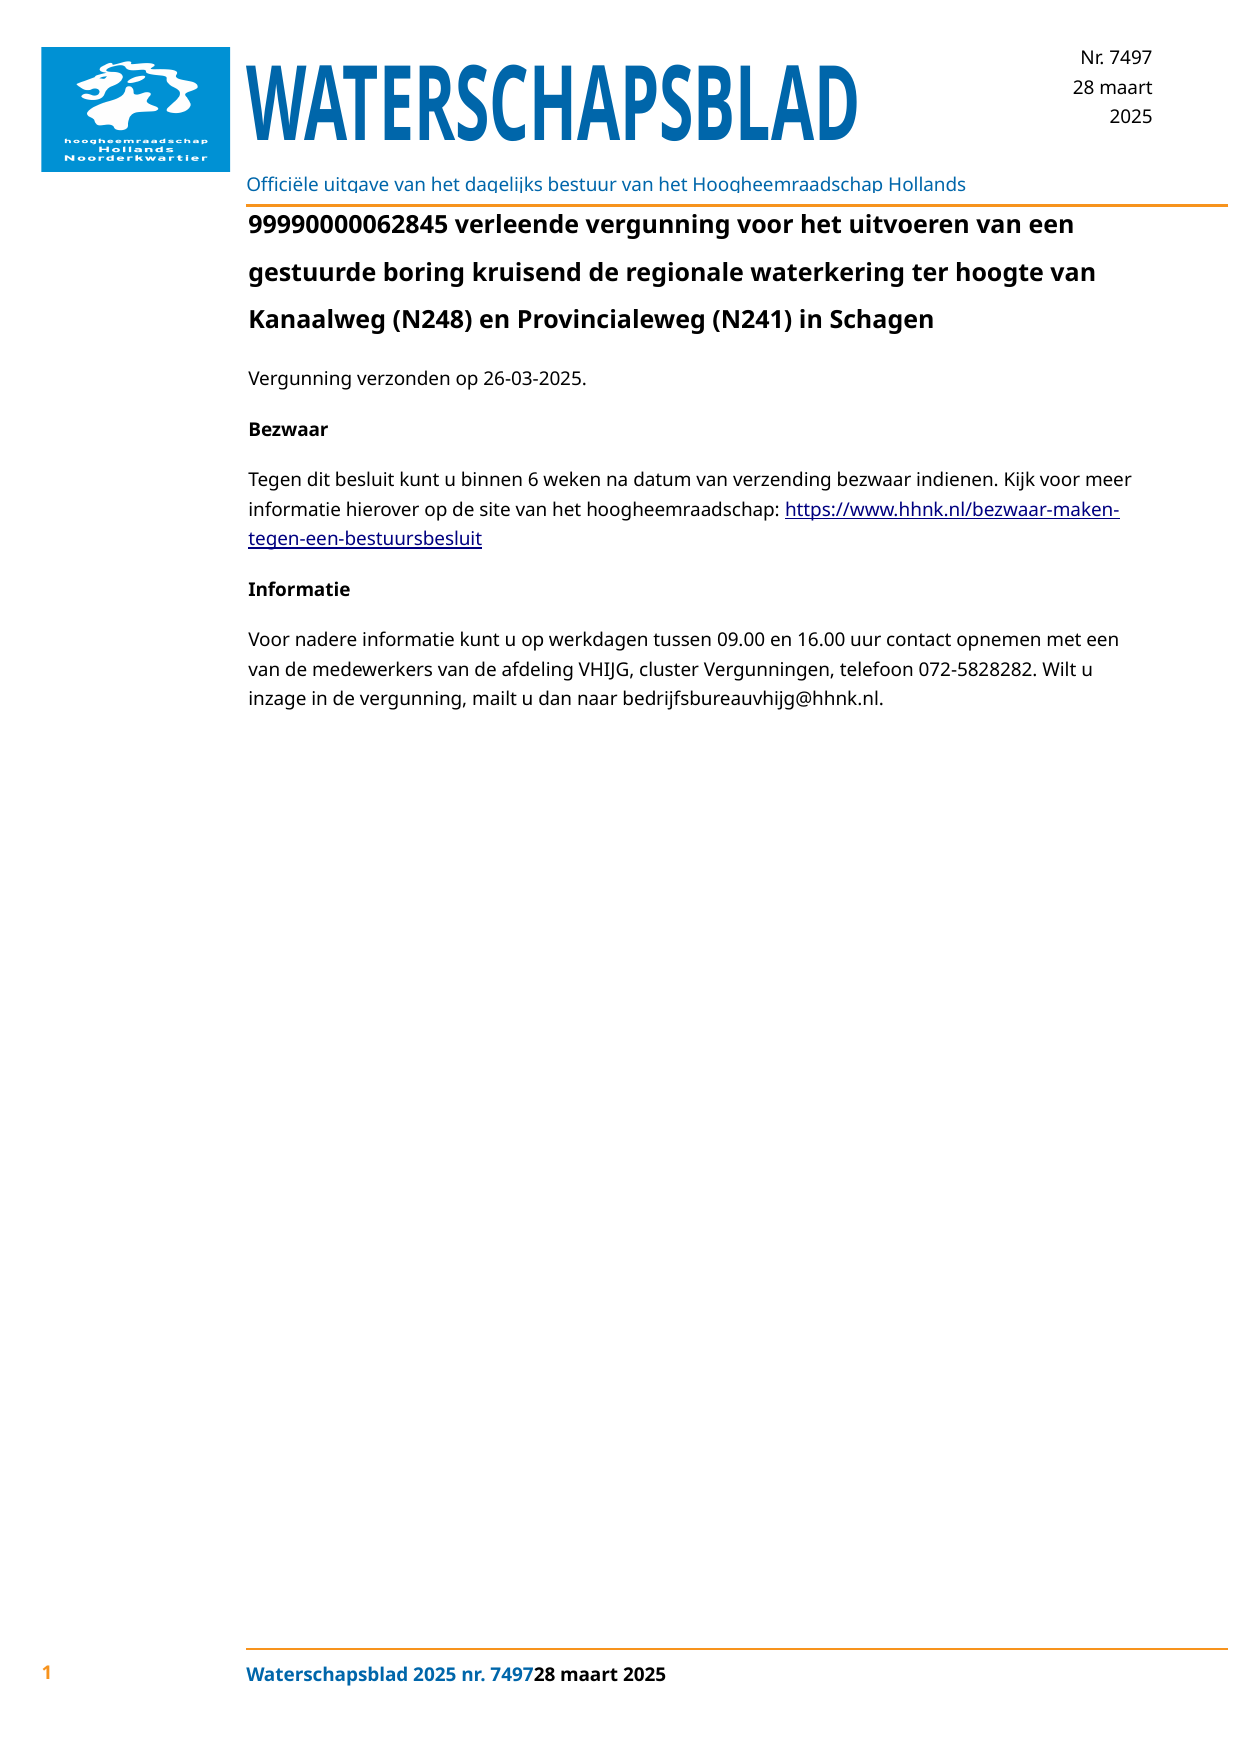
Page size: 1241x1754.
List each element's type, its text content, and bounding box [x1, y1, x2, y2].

picture [78, 64, 122, 99]
text Vergunning verzonden op 26-03-2025. [248, 366, 1152, 391]
text Voor nadere informatie kunt u op werkdagen tussen 09.00 en 16.00 uur contact opnemen met een van de medewerkers van de afdeling VHIJG, cluster Vergunningen, telefoon 072-5828282. Wilt u inzage in de vergunning, mailt u dan naar bedrijfsbureauvhijg@hhnk.nl. [248, 626, 1152, 711]
picture [129, 76, 144, 82]
text Tegen dit besluit kunt u binnen 6 weken na datum van verzending bezwaar indienen. Kijk voor meer informatie hierover op de site van het hoogheemraadschap: https://www.hhnk.nl/bezwaar-maken-tegen-een-bestuursbesluit [248, 466, 1152, 551]
text Informatie [248, 576, 1152, 602]
picture [88, 87, 157, 130]
text 99990000062845 verleende vergunning voor het uitvoeren van een gestuurde boring kruisend de regionale waterkering ter hoogte van Kanaalweg (N248) en Provincialeweg (N241) in Schagen [248, 207, 1152, 336]
picture [118, 62, 197, 112]
text Bezwaar [248, 416, 1152, 442]
